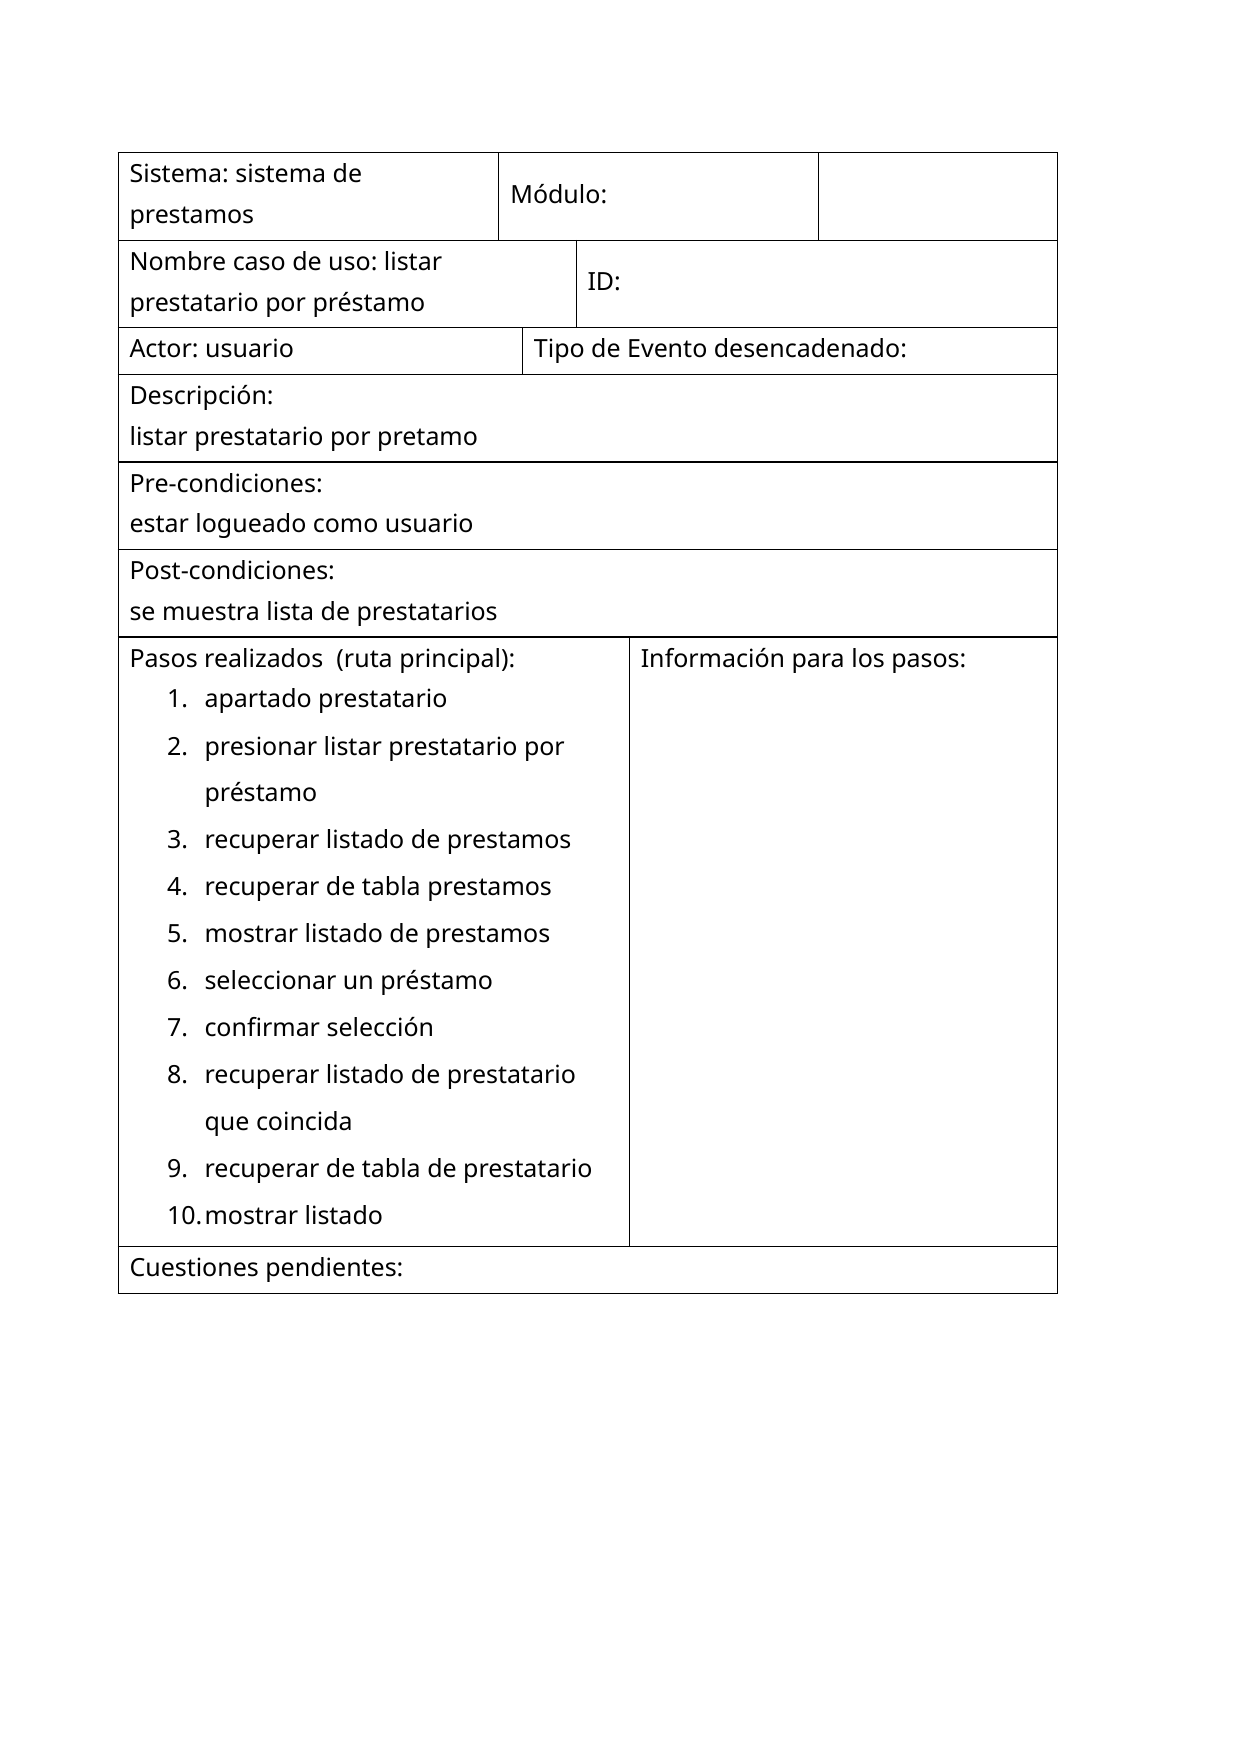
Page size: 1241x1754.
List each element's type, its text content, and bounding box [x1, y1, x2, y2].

table_cell Actor: usuario [119, 328, 522, 374]
table_cell Nombre caso de uso: listar prestatario por préstamo [119, 241, 576, 327]
table_cell Información para los pasos: [630, 638, 1057, 1246]
table_header [819, 153, 1057, 240]
table_header Sistema: sistema de prestamos [119, 153, 498, 240]
table_cell Pasos realizados (ruta principal): apartado prestatario presionar listar prestatario por préstamo recuperar listado de prestamos recuperar de tabla prestamos mostrar listado de prestamos seleccionar un préstamo confirmar selección recuperar listado de prestatario que coincida recuperar de tabla de prestatario mostrar listado [119, 638, 629, 1246]
table_cell Descripción: listar prestatario por pretamo [119, 375, 1057, 461]
table_cell Post-condiciones: se muestra lista de prestatarios [119, 550, 1057, 636]
table_header Módulo: [499, 153, 818, 240]
table_cell Tipo de Evento desencadenado: [523, 328, 1057, 374]
table_cell Cuestiones pendientes: [119, 1247, 1057, 1292]
table_cell Pre-condiciones: estar logueado como usuario [119, 463, 1057, 549]
table_cell ID: [577, 241, 1057, 327]
